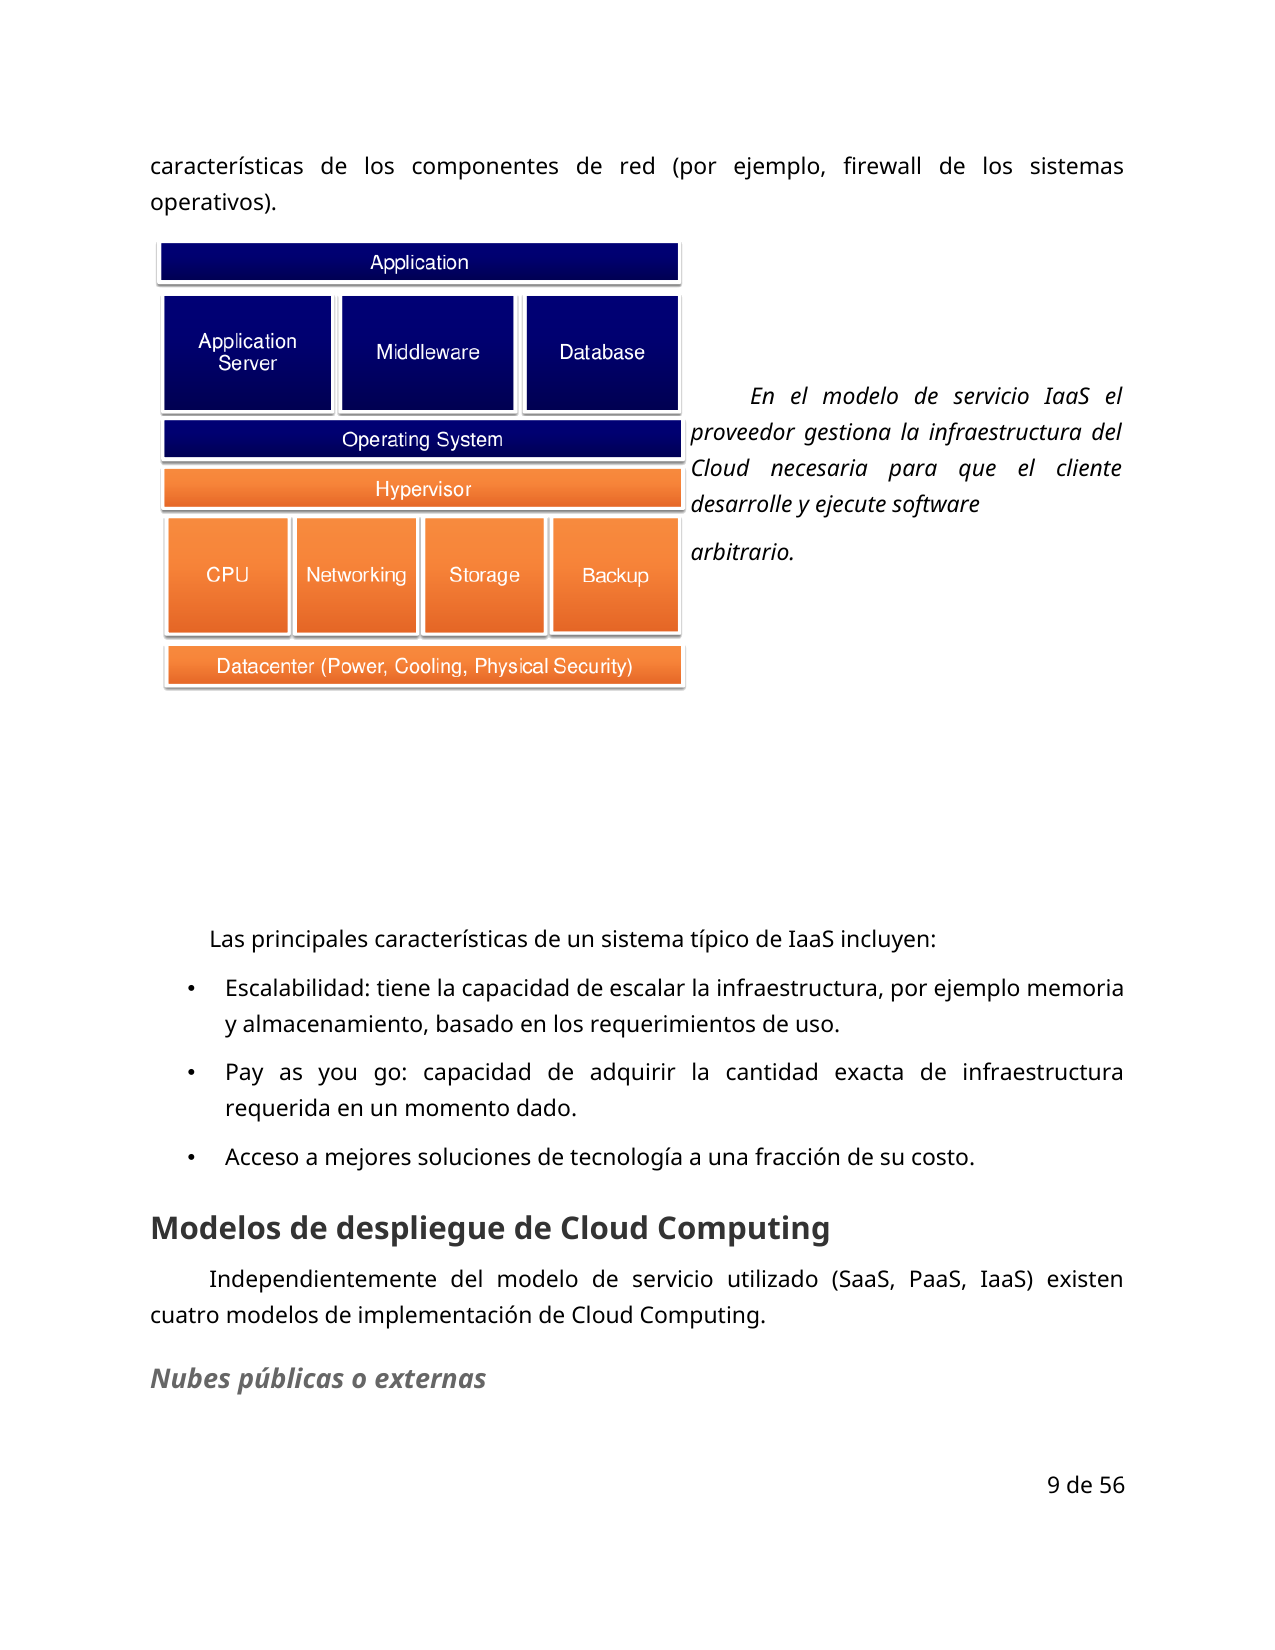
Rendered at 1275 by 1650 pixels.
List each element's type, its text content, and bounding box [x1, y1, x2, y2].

subtitle Nubes públicas o externas [150, 1360, 1125, 1397]
list Pay as you go: capacidad de adquirir la cantidad exacta de infraestructura requerida en un momento dado. [187, 1056, 1125, 1123]
list Acceso a mejores soluciones de tecnología a una fracción de su costo. [187, 1141, 1125, 1172]
text En el modelo de servicio IaaS el proveedor gestiona la infraestructura del Cloud necesaria para que el cliente desarrolle y ejecute software [691, 380, 1125, 519]
text características de los componentes de red (por ejemplo, firewall de los sistemas operativos). [150, 150, 1125, 217]
list Escalabilidad: tiene la capacidad de escalar la infraestructura, por ejemplo memoria y almacenamiento, basado en los requerimientos de uso. [187, 972, 1125, 1039]
text Independientemente del modelo de servicio utilizado (SaaS, PaaS, IaaS) existen cuatro modelos de implementación de Cloud Computing. [150, 1263, 1125, 1330]
picture [152, 234, 691, 698]
text Las principales características de un sistema típico de IaaS incluyen: [150, 923, 1125, 955]
subtitle Modelos de despliegue de Cloud Computing [150, 1206, 1125, 1248]
text arbitrario. [691, 536, 1125, 567]
